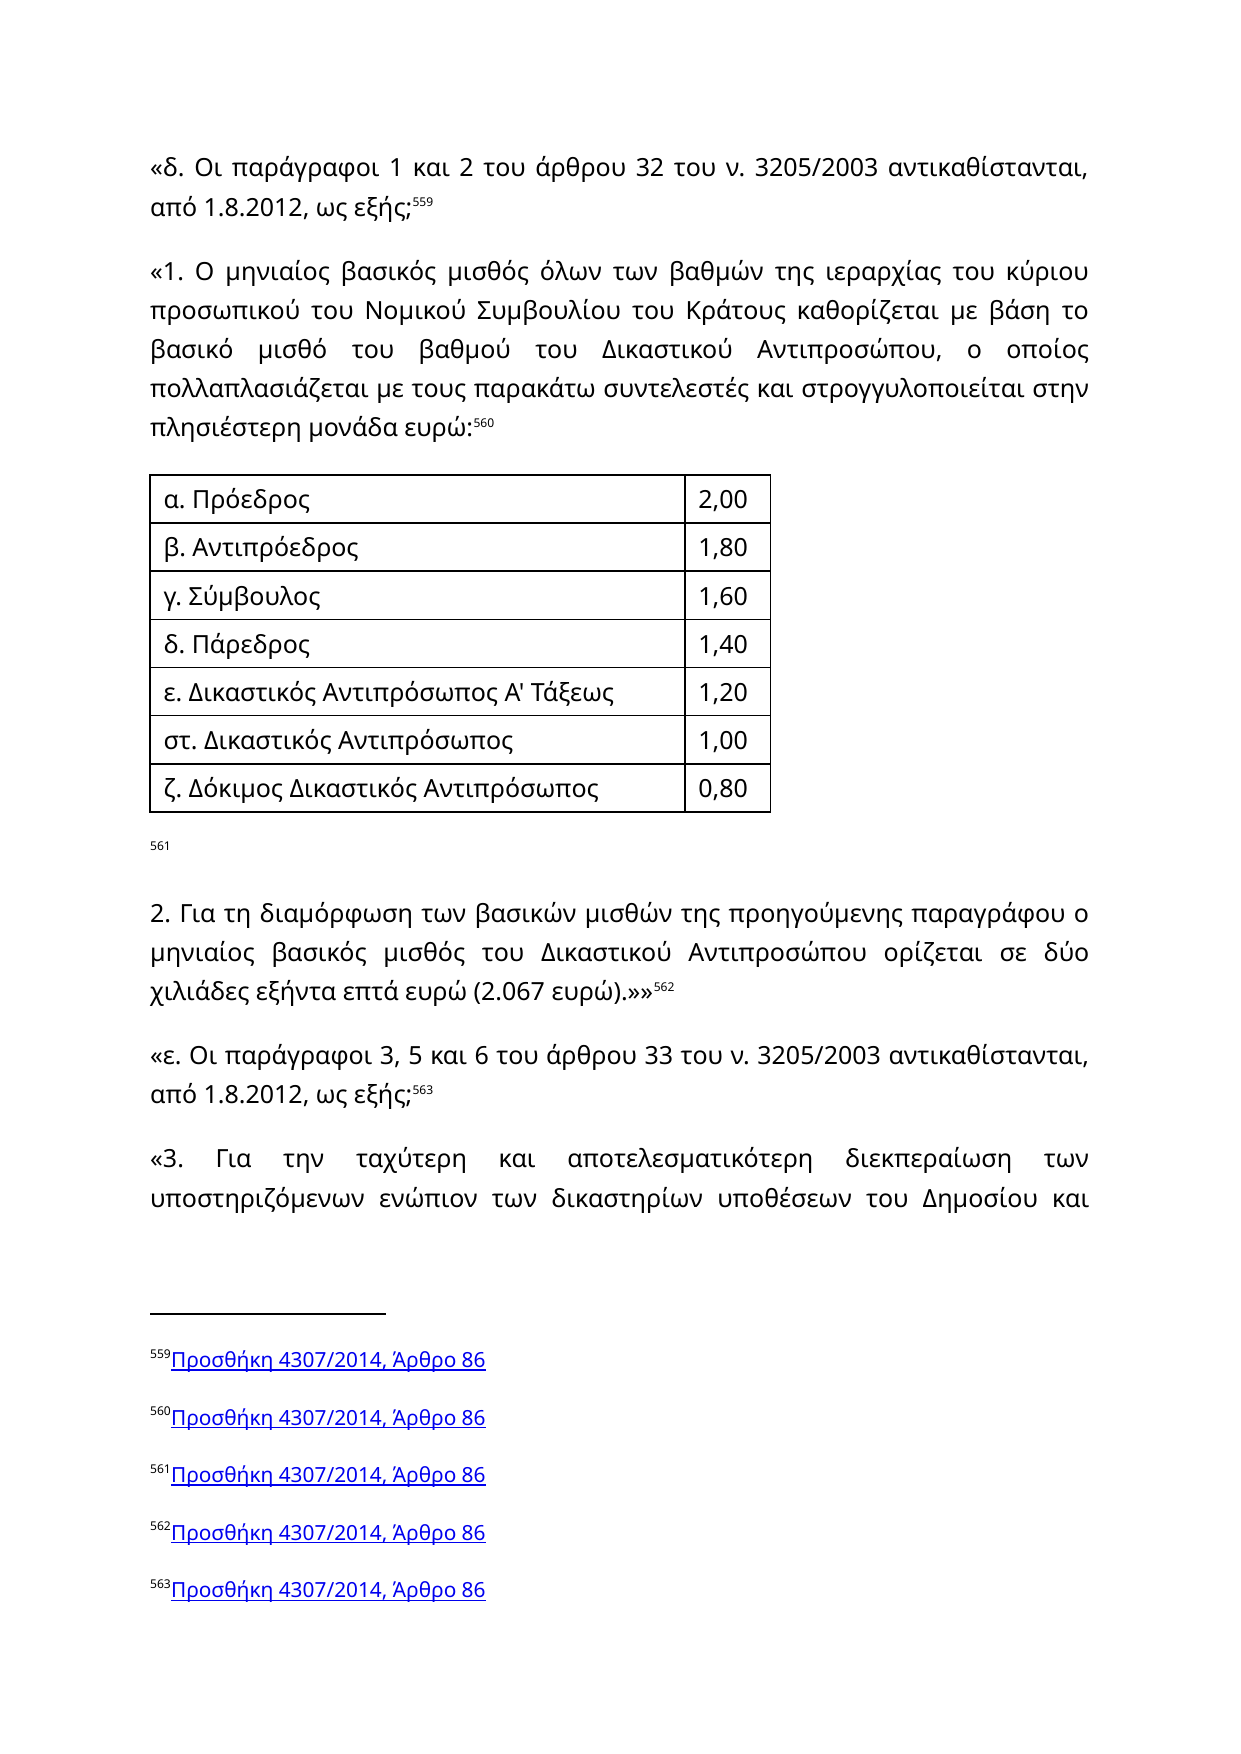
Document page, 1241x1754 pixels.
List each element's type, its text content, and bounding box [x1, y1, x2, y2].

text «δ. Οι παράγραφοι 1 και 2 του άρθρου 32 του ν. 3205/2003 αντικαθίστανται, από 1.8.2012, ως εξής; [150, 150, 1090, 223]
text «ε. Οι παράγραφοι 3, 5 και 6 του άρθρου 33 του ν. 3205/2003 αντικαθίστανται, από 1.8.2012, ως εξής; [150, 1038, 1090, 1111]
table_cell δ. Πάρεδρος [151, 620, 684, 667]
table_cell στ. Δικαστικός Αντιπρόσωπος [151, 716, 684, 763]
table_cell ε. Δικαστικός Αντιπρόσωπος Α' Τάξεως [151, 668, 684, 715]
table_cell 0,80 [686, 765, 770, 811]
text Προσθήκη 4307/2014, Άρθρο 86 [150, 1403, 1090, 1431]
table_cell 1,20 [686, 668, 770, 715]
text Προσθήκη 4307/2014, Άρθρο 86 [150, 1518, 1090, 1546]
table_cell 1,00 [686, 716, 770, 763]
text «1. Ο μηνιαίος βασικός μισθός όλων των βαθμών της ιεραρχίας του κύριου προσωπικού του Νομικού Συμβουλίου του Κράτους καθορίζεται με βάση το βασικό μισθό του βαθμού του Δικαστικού Αντιπροσώπου, ο οποίος πολλαπλασιάζεται με τους παρακάτω συντελεστές και στρογγυλοποιείται στην πλησιέστερη μονάδα ευρώ: [150, 253, 1090, 444]
table_header α. Πρόεδρος [151, 476, 684, 522]
table_cell 1,80 [686, 524, 770, 570]
table_header 2,00 [686, 476, 770, 522]
text Προσθήκη 4307/2014, Άρθρο 86 [150, 1576, 1090, 1604]
table_cell γ. Σύμβουλος [151, 572, 684, 618]
table_cell β. Αντιπρόεδρος [151, 524, 684, 570]
text «3. Για την ταχύτερη και αποτελεσματικότερη διεκπεραίωση των υποστηριζόμενων ενώπιον των δικαστηρίων υποθέσεων του Δημοσίου και [150, 1141, 1090, 1214]
text Προσθήκη 4307/2014, Άρθρο 86 [150, 1460, 1090, 1489]
text Προσθήκη 4307/2014, Άρθρο 86 [150, 1345, 1090, 1373]
table_cell 1,40 [686, 620, 770, 667]
text 2. Για τη διαμόρφωση των βασικών μισθών της προηγούμενης παραγράφου ο μηνιαίος βασικός μισθός του Δικαστικού Αντιπροσώπου ορίζεται σε δύο χιλιάδες εξήντα επτά ευρώ (2.067 ευρώ).»» [150, 895, 1090, 1008]
table_cell 1,60 [686, 572, 770, 618]
table_cell ζ. Δόκιμος Δικαστικός Αντιπρόσωπος [151, 765, 684, 811]
